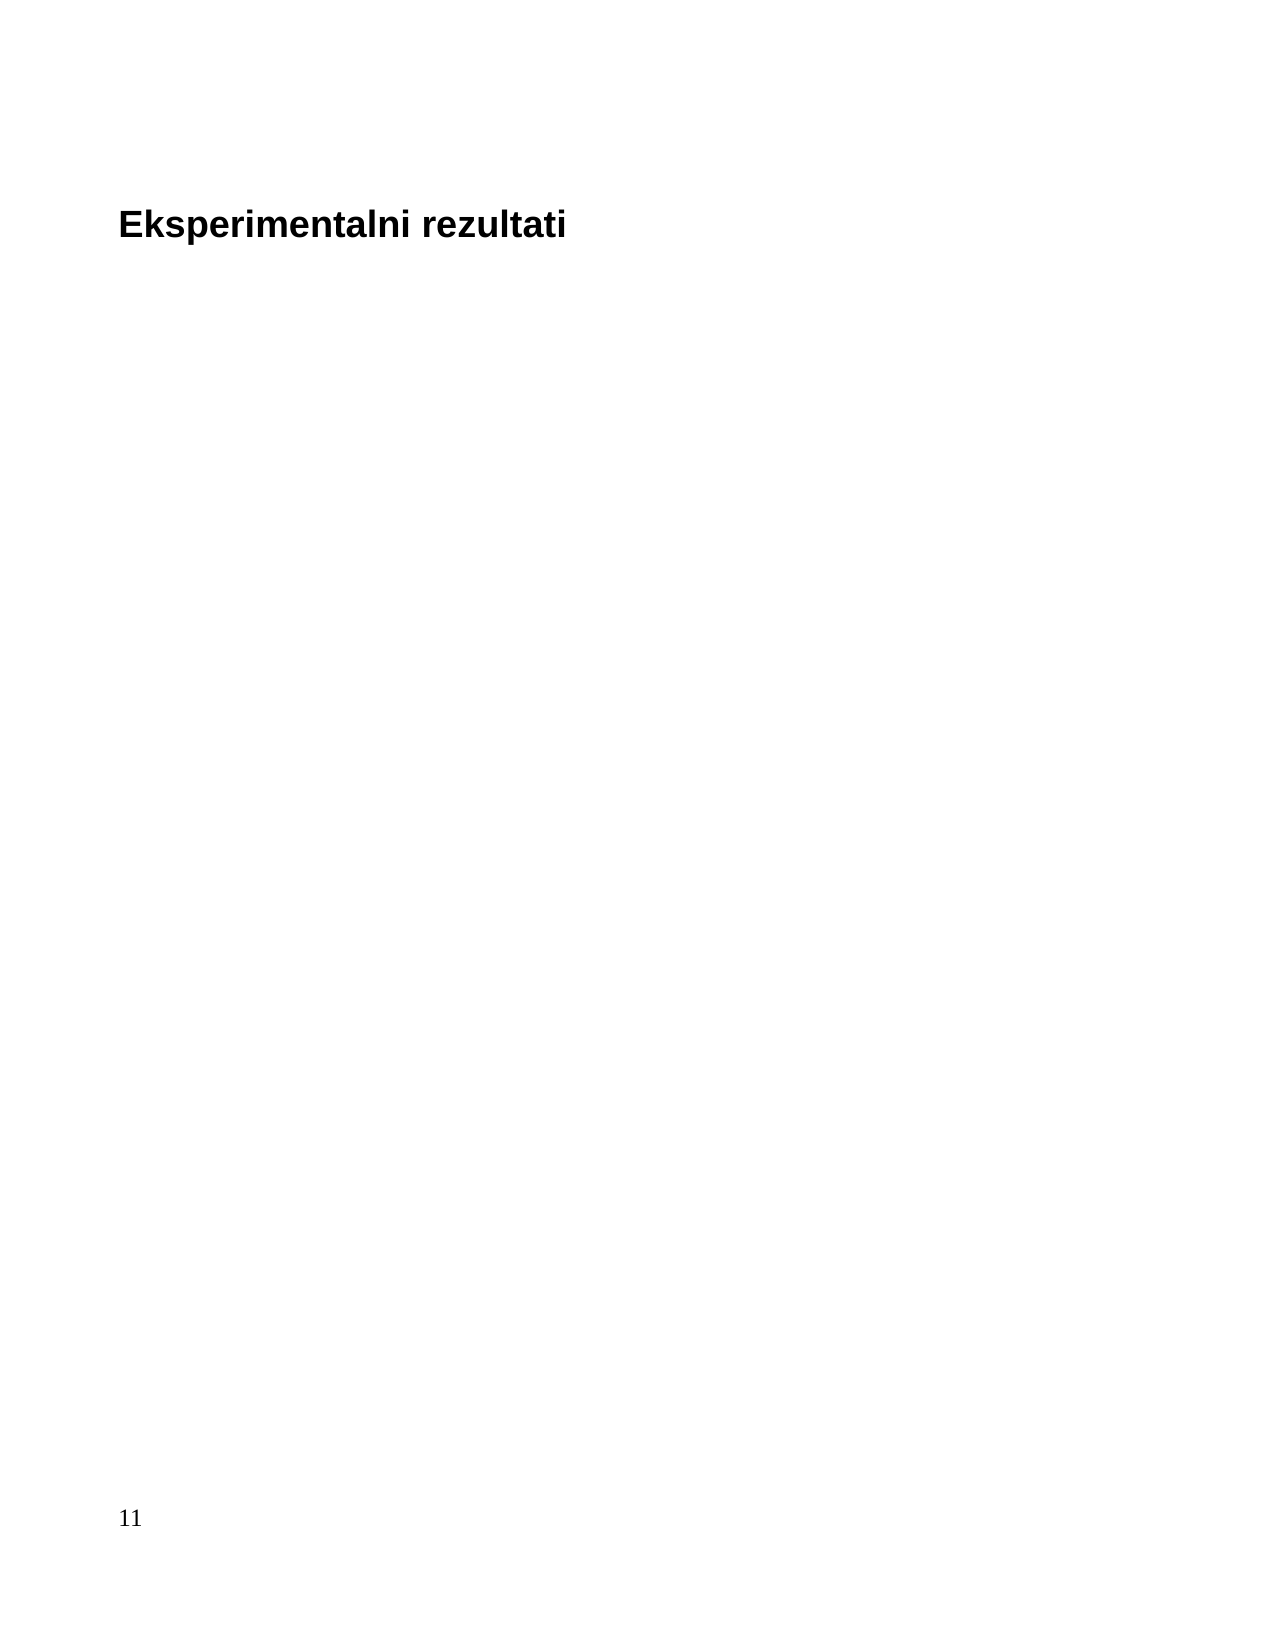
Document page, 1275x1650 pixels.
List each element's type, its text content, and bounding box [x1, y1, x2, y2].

subtitle Eksperimentalni rezultati [118, 201, 1157, 245]
